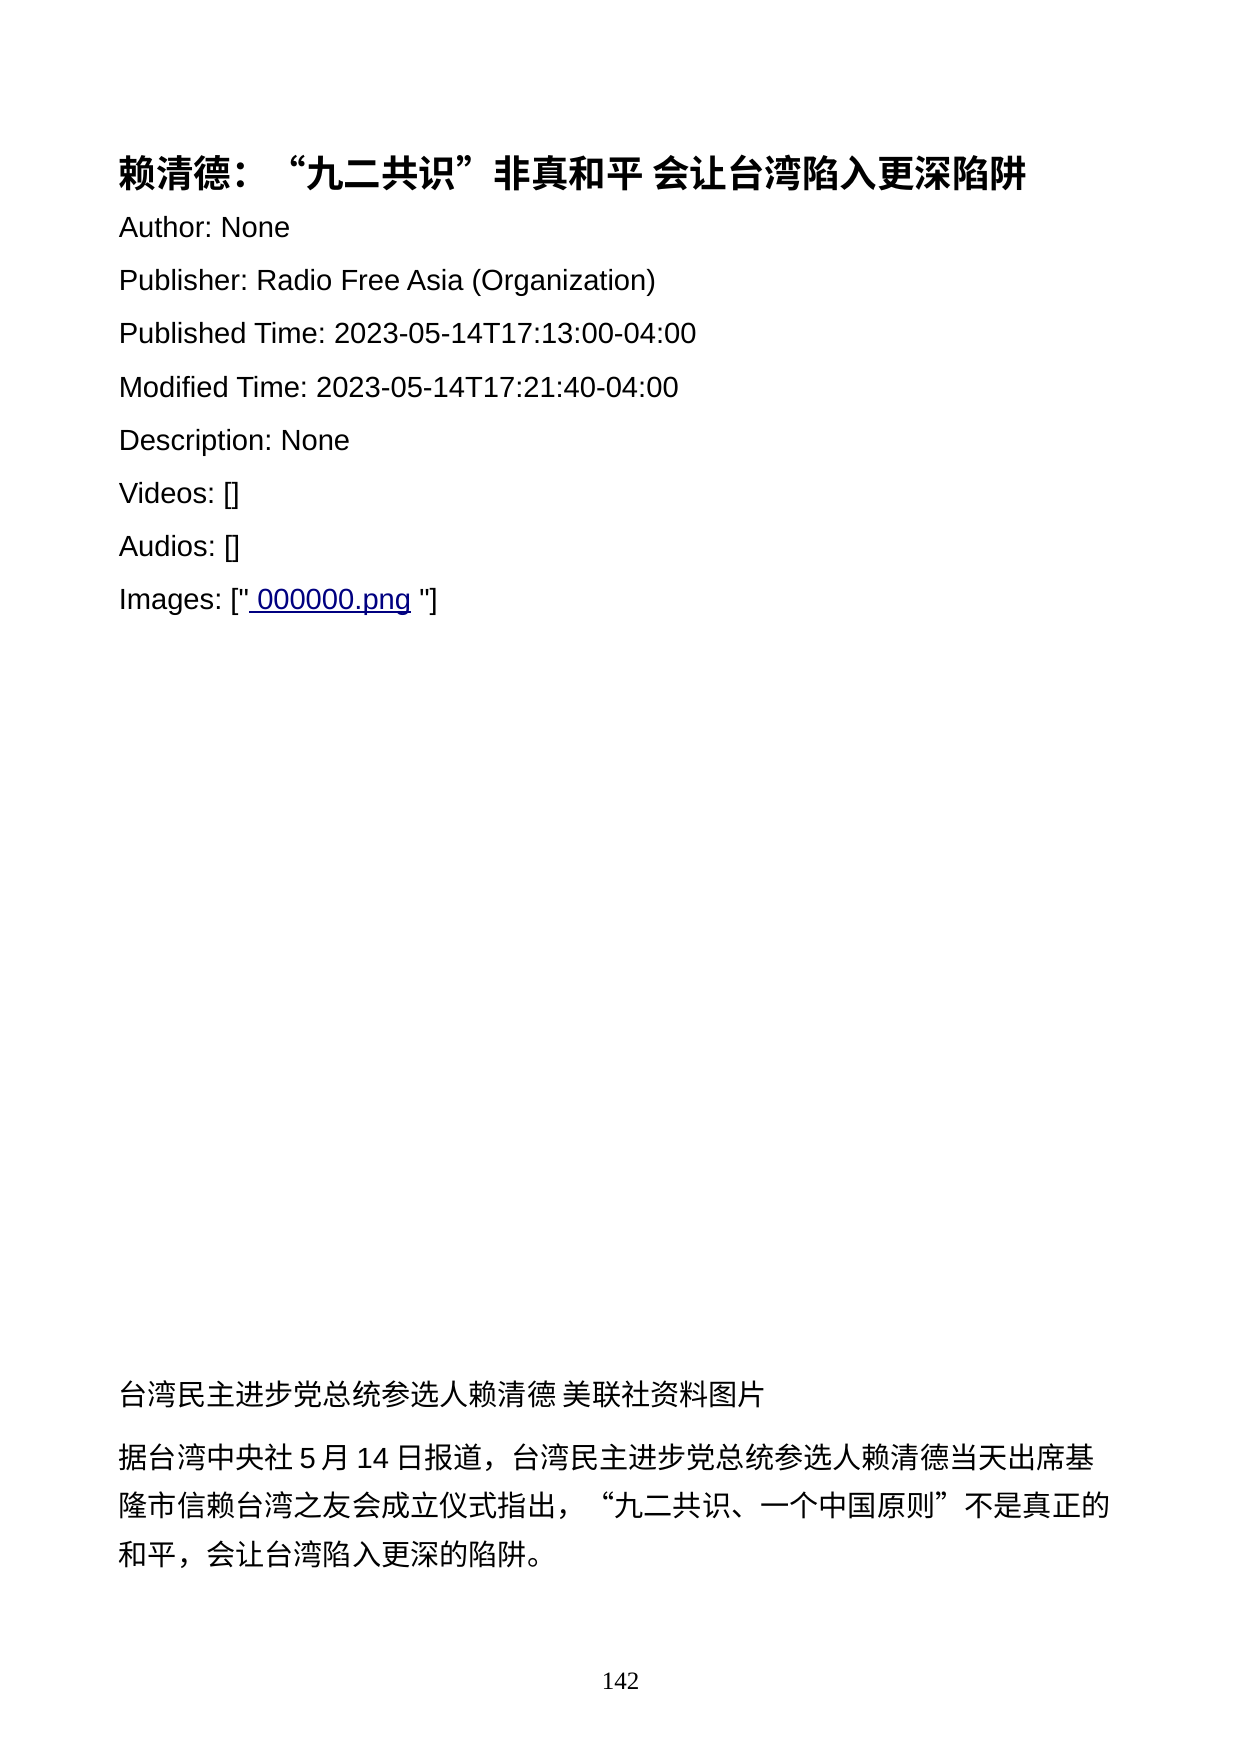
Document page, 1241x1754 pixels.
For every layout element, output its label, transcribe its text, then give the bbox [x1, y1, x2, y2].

text Description: None [118, 423, 1122, 456]
text Published Time: 2023-05-14T17:13:00-04:00 [118, 317, 1122, 350]
text Modified Time: 2023-05-14T17:21:40-04:00 [118, 370, 1122, 403]
text Videos: [] [118, 476, 1122, 509]
text Audios: [] [118, 529, 1122, 563]
text Publisher: Radio Free Asia (Organization) [118, 263, 1122, 297]
text Images: [" 000000.png "] [118, 582, 1122, 616]
subtitle 赖清德：“九二共识”非真和平 会让台湾陷入更深陷阱 [118, 143, 1122, 198]
text 据台湾中央社5月14日报道，台湾民主进步党总统参选人赖清德当天出席基隆市信赖台湾之友会成立仪式指出，“九二共识、一个中国原则”不是真正的和平，会让台湾陷入更深的陷阱。 [118, 1434, 1122, 1574]
text Author: None [118, 210, 1122, 244]
text 台湾民主进步党总统参选人赖清德 美联社资料图片 [118, 635, 1122, 1414]
